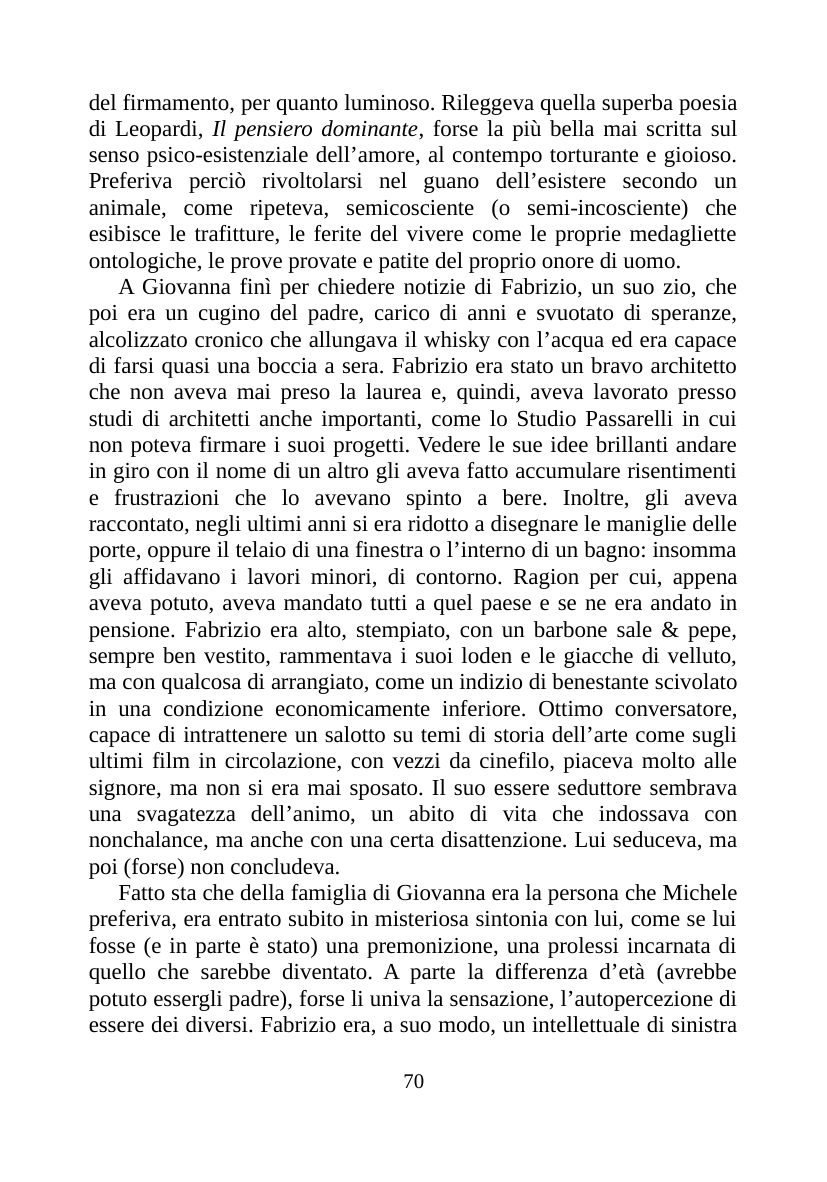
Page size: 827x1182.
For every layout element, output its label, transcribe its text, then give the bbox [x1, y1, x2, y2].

text Fatto sta che della famiglia di Giovanna era la persona che Michele preferiva, era entrato subito in misteriosa sintonia con lui, come se lui fosse (e in parte è stato) una premonizione, una prolessi incarnata di quello che sarebbe diventato. A parte la differenza d’età (avrebbe potuto essergli padre), forse li univa la sensazione, l’autopercezione di essere dei diversi. Fabrizio era, a suo modo, un intellettuale di sinistra [88, 879, 738, 1037]
text del firmamento, per quanto luminoso. Rileggeva quella superba poesia di Leopardi, Il pensiero dominante, forse la più bella mai scritta sul senso psico-esistenziale dell’amore, al contempo torturante e gioioso. Preferiva perciò rivoltolarsi nel guano dell’esistere secondo un animale, come ripeteva, semicosciente (o semi-incosciente) che esibisce le trafitture, le ferite del vivere come le proprie medagliette ontologiche, le prove provate e patite del proprio onore di uomo. [88, 88, 738, 273]
text A Giovanna finì per chiedere notizie di Fabrizio, un suo zio, che poi era un cugino del padre, carico di anni e svuotato di speranze, alcolizzato cronico che allungava il whisky con l’acqua ed era capace di farsi quasi una boccia a sera. Fabrizio era stato un bravo architetto che non aveva mai preso la laurea e, quindi, aveva lavorato presso studi di architetti anche importanti, come lo Studio Passarelli in cui non poteva firmare i suoi progetti. Vedere le sue idee brillanti andare in giro con il nome di un altro gli aveva fatto accumulare risentimenti e frustrazioni che lo avevano spinto a bere. Inoltre, gli aveva raccontato, negli ultimi anni si era ridotto a disegnare le maniglie delle porte, oppure il telaio di una finestra o l’interno di un bagno: insomma gli affidavano i lavori minori, di contorno. Ragion per cui, appena aveva potuto, aveva mandato tutti a quel paese e se ne era andato in pensione. Fabrizio era alto, stempiato, con un barbone sale & pepe, sempre ben vestito, rammentava i suoi loden e le giacche di velluto, ma con qualcosa di arrangiato, come un indizio di benestante scivolato in una condizione economicamente inferiore. Ottimo conversatore, capace di intrattenere un salotto su temi di storia dell’arte come sugli ultimi film in circolazione, con vezzi da cinefilo, piaceva molto alle signore, ma non si era mai sposato. Il suo essere seduttore sembrava una svagatezza dell’animo, un abito di vita che indossava con nonchalance, ma anche con una certa disattenzione. Lui seduceva, ma poi (forse) non concludeva. [88, 273, 738, 879]
